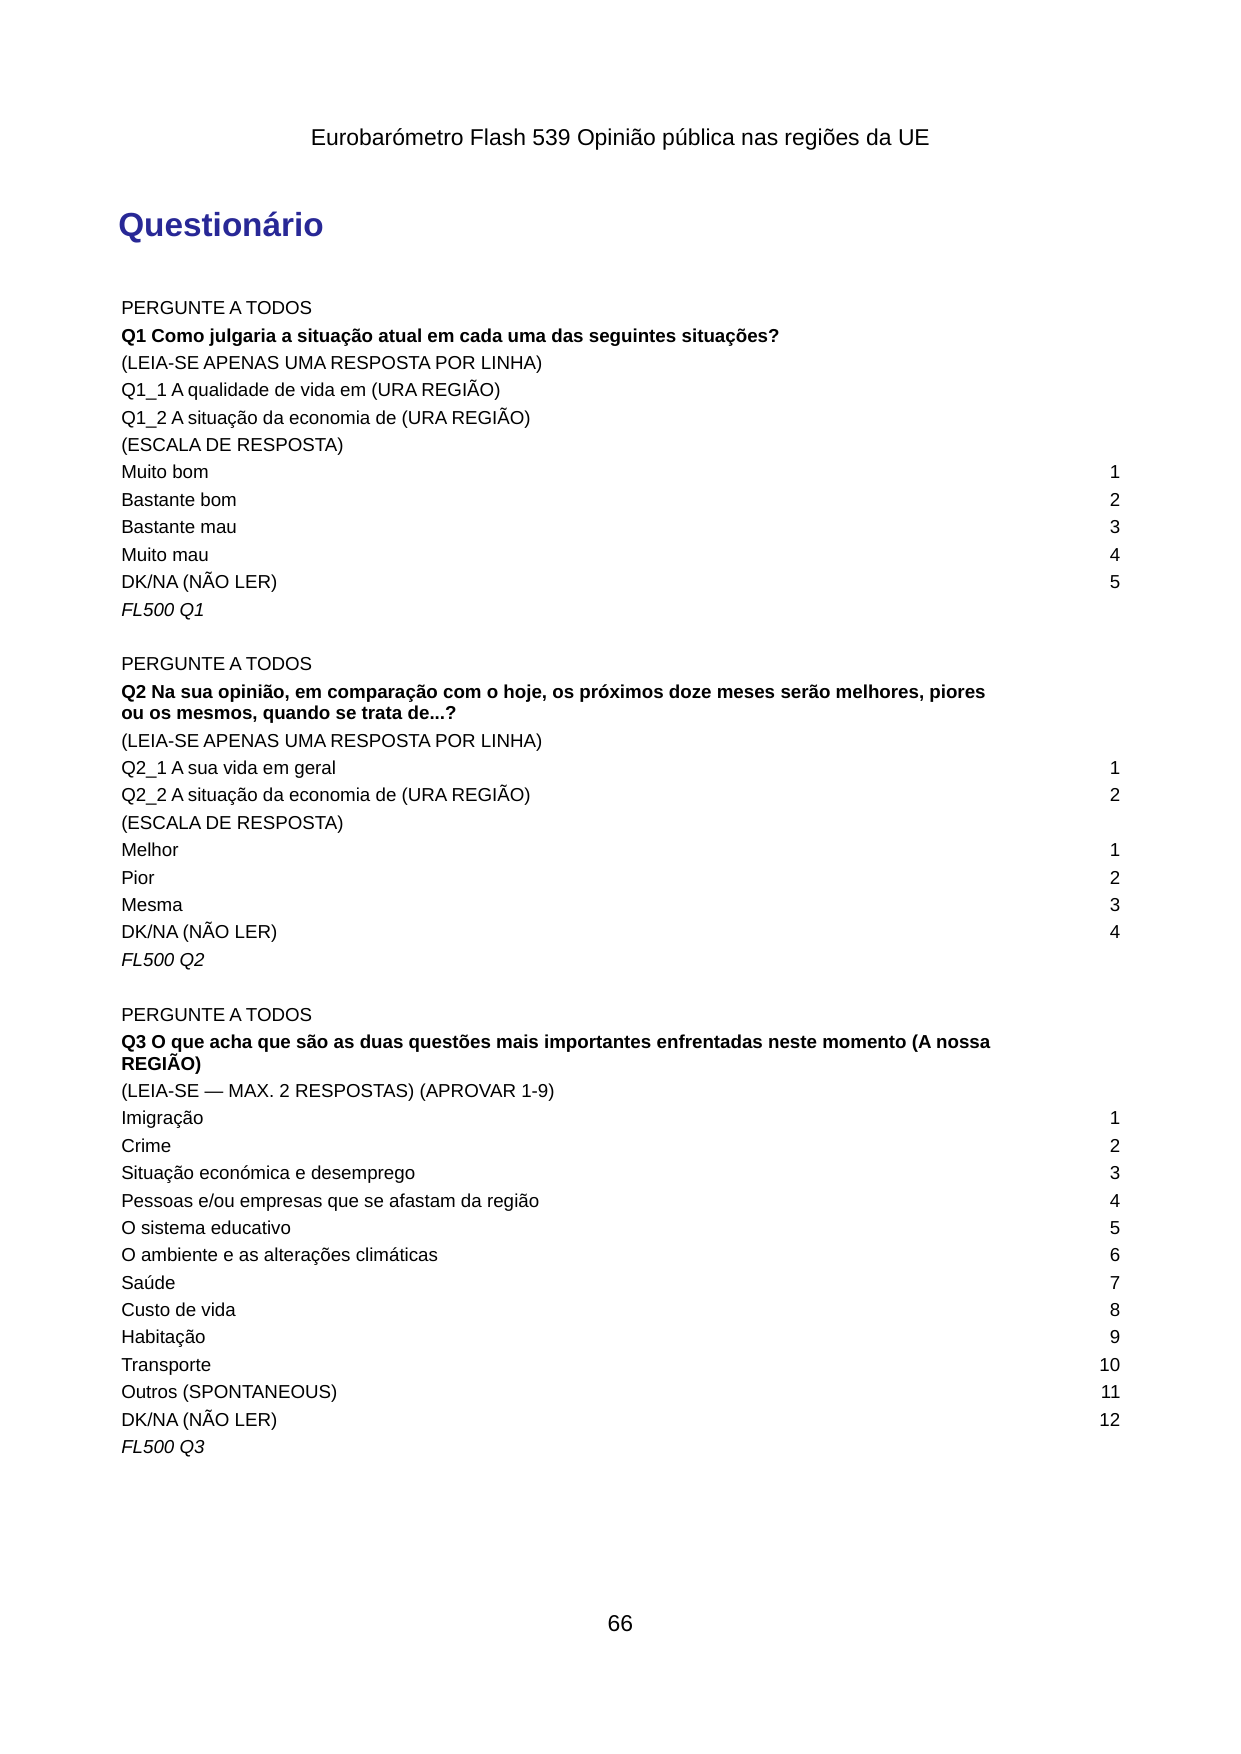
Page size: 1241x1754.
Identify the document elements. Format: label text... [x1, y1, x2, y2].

table_cell Q2_2 A situação da economia de (URA REGIÃO) [118, 781, 1016, 809]
table_cell Q2 Na sua opinião, em comparação com o hoje, os próximos doze meses serão melhores, piores ou os mesmos, quando se trata de...? [118, 678, 1016, 727]
table_cell 3 [1016, 891, 1123, 918]
table_cell Transporte [118, 1351, 1016, 1378]
table_cell 5 [1016, 568, 1123, 595]
table_cell 9 [1016, 1324, 1123, 1351]
table_cell 3 [1016, 513, 1123, 541]
table_cell 3 [1016, 1159, 1123, 1186]
table_cell [1016, 404, 1123, 431]
table_cell [118, 623, 1016, 650]
table_cell [1016, 595, 1123, 623]
table_cell 1 [1016, 836, 1123, 863]
table_cell [1016, 809, 1123, 836]
table_cell O ambiente e as alterações climáticas [118, 1241, 1016, 1269]
table_cell [1016, 946, 1123, 973]
table_cell Q1 Como julgaria a situação atual em cada uma das seguintes situações? [118, 321, 1016, 349]
table_cell [1016, 973, 1123, 1001]
table_cell Bastante bom [118, 486, 1016, 513]
table_cell 2 [1016, 864, 1123, 891]
table_cell DK/NA (NÃO LER) [118, 918, 1016, 946]
table_cell Mesma [118, 891, 1016, 918]
table_cell Saúde [118, 1269, 1016, 1296]
table_cell Imigração [118, 1104, 1016, 1132]
table_cell [118, 973, 1016, 1001]
table_cell [1016, 678, 1123, 727]
table_cell Muito bom [118, 459, 1016, 486]
table_cell O sistema educativo [118, 1214, 1016, 1241]
table_cell (LEIA-SE APENAS UMA RESPOSTA POR LINHA) [118, 727, 1016, 754]
table_cell Q1_2 A situação da economia de (URA REGIÃO) [118, 404, 1016, 431]
subtitle Questionário [118, 205, 1122, 243]
table_cell Habitação [118, 1324, 1016, 1351]
table_cell [1016, 1433, 1123, 1460]
table_cell Custo de vida [118, 1296, 1016, 1323]
table_cell Q2_1 A sua vida em geral [118, 754, 1016, 781]
table_cell 4 [1016, 1186, 1123, 1214]
table_cell 10 [1016, 1351, 1123, 1378]
table_cell 11 [1016, 1378, 1123, 1406]
table_cell [1016, 727, 1123, 754]
table_cell Muito mau [118, 541, 1016, 568]
table_cell DK/NA (NÃO LER) [118, 1406, 1016, 1433]
table_cell (LEIA-SE APENAS UMA RESPOSTA POR LINHA) [118, 349, 1016, 376]
table_cell [1016, 376, 1123, 404]
table_cell [1016, 431, 1123, 458]
table_cell Pior [118, 864, 1016, 891]
table_cell 12 [1016, 1406, 1123, 1433]
table_cell 6 [1016, 1241, 1123, 1269]
table_cell [1016, 623, 1123, 650]
table_cell [1016, 1028, 1123, 1077]
table_cell (ESCALA DE RESPOSTA) [118, 809, 1016, 836]
table_cell [1016, 321, 1123, 349]
table_cell 4 [1016, 918, 1123, 946]
table_cell 4 [1016, 541, 1123, 568]
table_cell [1016, 1001, 1123, 1028]
table_cell 2 [1016, 781, 1123, 809]
table_cell [1016, 1077, 1123, 1104]
table_cell 2 [1016, 486, 1123, 513]
table_header [1016, 294, 1123, 321]
table_cell 1 [1016, 1104, 1123, 1132]
table_cell Situação económica e desemprego [118, 1159, 1016, 1186]
table_cell Melhor [118, 836, 1016, 863]
table_cell Q3 O que acha que são as duas questões mais importantes enfrentadas neste momento (A nossa REGIÃO) [118, 1028, 1016, 1077]
table_cell 1 [1016, 754, 1123, 781]
table_cell Crime [118, 1132, 1016, 1159]
table_cell [1016, 349, 1123, 376]
table_cell (ESCALA DE RESPOSTA) [118, 431, 1016, 458]
table_cell (LEIA-SE — MAX. 2 RESPOSTAS) (APROVAR 1-9) [118, 1077, 1016, 1104]
table_cell [1016, 650, 1123, 678]
table_cell FL500 Q1 [118, 595, 1016, 623]
table_cell FL500 Q3 [118, 1433, 1016, 1460]
table_cell 8 [1016, 1296, 1123, 1323]
table_cell 5 [1016, 1214, 1123, 1241]
table_cell PERGUNTE A TODOS [118, 650, 1016, 678]
table_cell Pessoas e/ou empresas que se afastam da região [118, 1186, 1016, 1214]
table_cell FL500 Q2 [118, 946, 1016, 973]
table_cell Outros (SPONTANEOUS) [118, 1378, 1016, 1406]
table_cell Q1_1 A qualidade de vida em (URA REGIÃO) [118, 376, 1016, 404]
table_cell 1 [1016, 459, 1123, 486]
table_cell PERGUNTE A TODOS [118, 1001, 1016, 1028]
table_cell 7 [1016, 1269, 1123, 1296]
table_header PERGUNTE A TODOS [118, 294, 1016, 321]
table_cell 2 [1016, 1132, 1123, 1159]
table_cell DK/NA (NÃO LER) [118, 568, 1016, 595]
table_cell Bastante mau [118, 513, 1016, 541]
